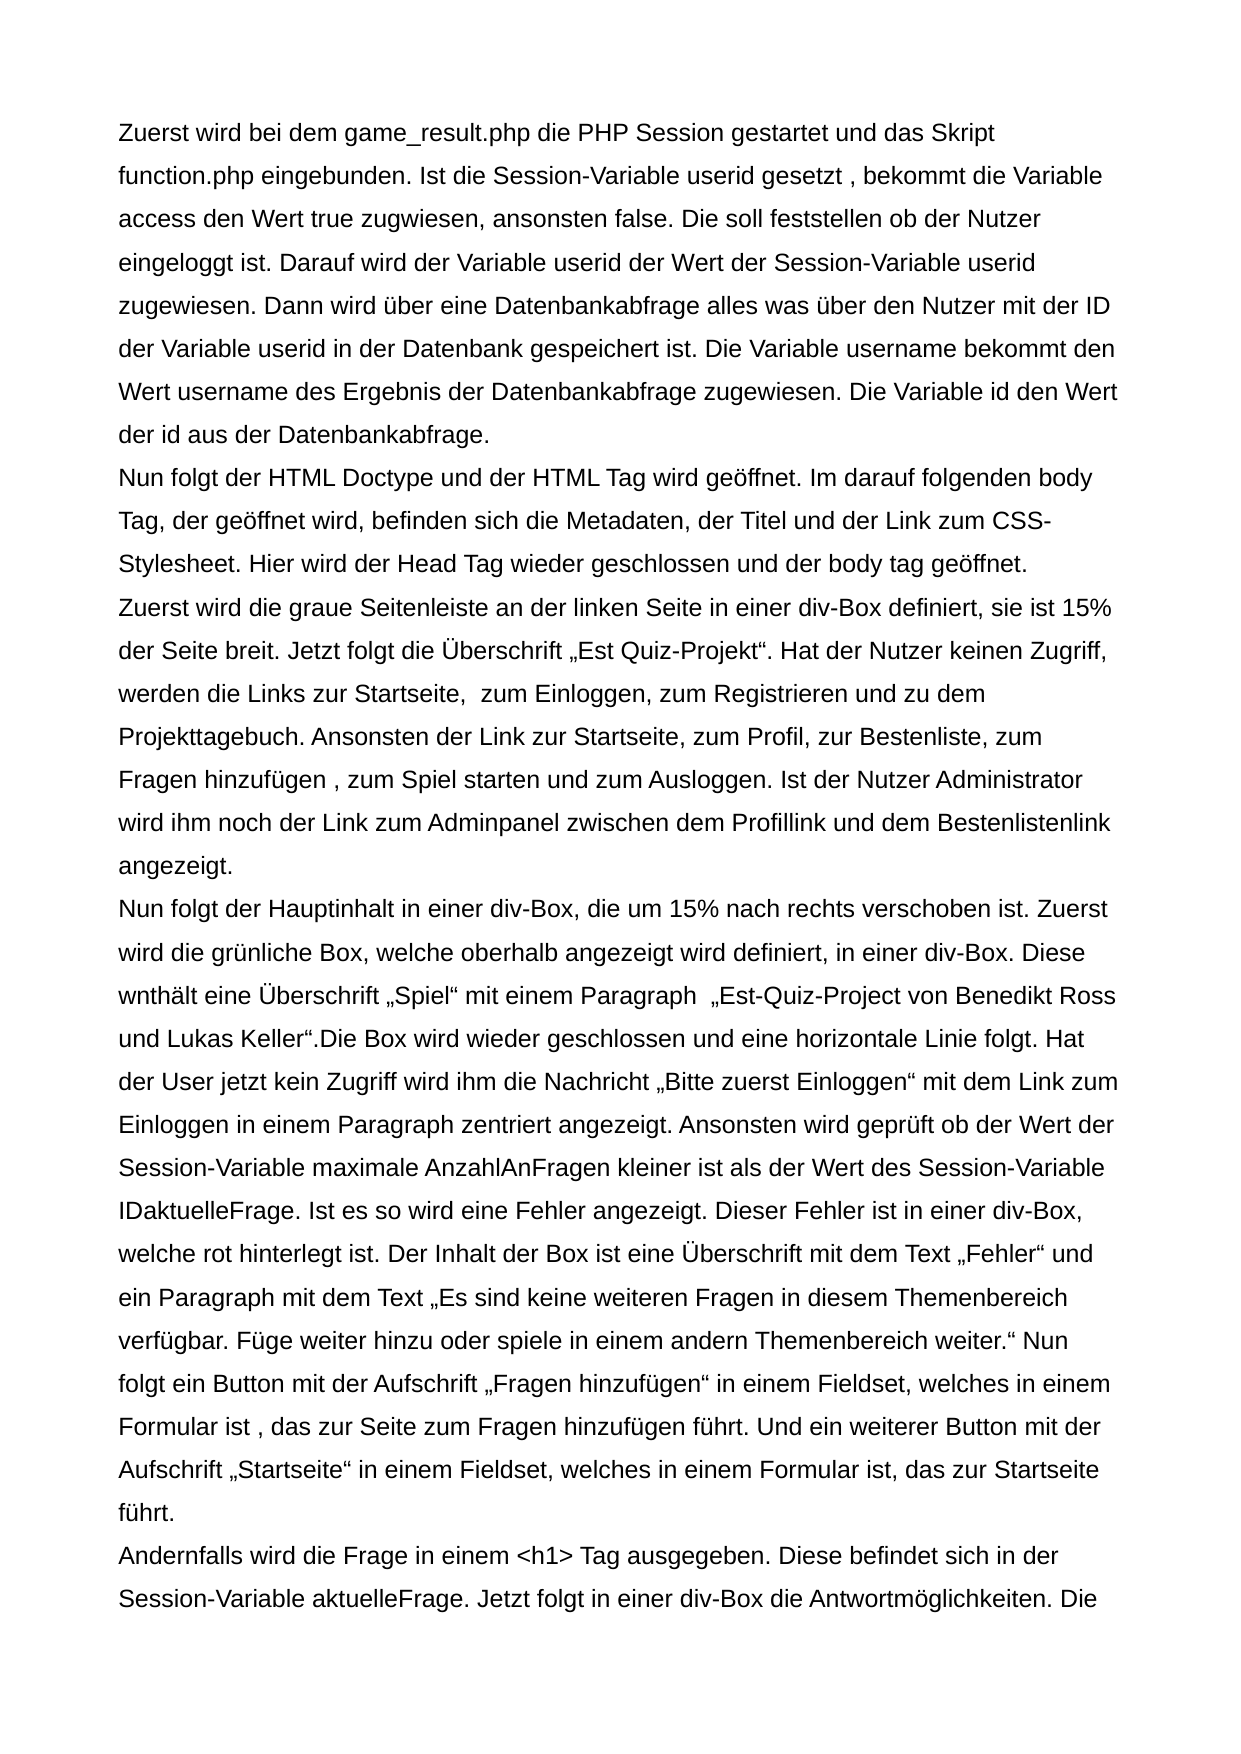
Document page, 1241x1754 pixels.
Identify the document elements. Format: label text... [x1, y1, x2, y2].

text Zuerst wird bei dem game_result.php die PHP Session gestartet und das Skript function.php eingebunden. Ist die Session-Variable userid gesetzt , bekommt die Variable access den Wert true zugwiesen, ansonsten false. Die soll feststellen ob der Nutzer eingeloggt ist. Darauf wird der Variable userid der Wert der Session-Variable userid zugewiesen. Dann wird über eine Datenbankabfrage alles was über den Nutzer mit der ID der Variable userid in der Datenbank gespeichert ist. Die Variable username bekommt den Wert username des Ergebnis der Datenbankabfrage zugewiesen. Die Variable id den Wert der id aus der Datenbankabfrage. [118, 118, 1122, 449]
text Zuerst wird die graue Seitenleiste an der linken Seite in einer div-Box definiert, sie ist 15% der Seite breit. Jetzt folgt die Überschrift „Est Quiz-Projekt“. Hat der Nutzer keinen Zugriff, werden die Links zur Startseite, zum Einloggen, zum Registrieren und zu dem Projekttagebuch. Ansonsten der Link zur Startseite, zum Profil, zur Bestenliste, zum Fragen hinzufügen , zum Spiel starten und zum Ausloggen. Ist der Nutzer Administrator wird ihm noch der Link zum Adminpanel zwischen dem Profillink und dem Bestenlistenlink angezeigt. [118, 592, 1122, 880]
text Nun folgt der HTML Doctype und der HTML Tag wird geöffnet. Im darauf folgenden body Tag, der geöffnet wird, befinden sich die Metadaten, der Titel und der Link zum CSS-Stylesheet. Hier wird der Head Tag wieder geschlossen und der body tag geöffnet. [118, 463, 1122, 578]
text Nun folgt der Hauptinhalt in einer div-Box, die um 15% nach rechts verschoben ist. Zuerst wird die grünliche Box, welche oberhalb angezeigt wird definiert, in einer div-Box. Diese wnthält eine Überschrift „Spiel“ mit einem Paragraph „Est-Quiz-Project von Benedikt Ross und Lukas Keller“.Die Box wird wieder geschlossen und eine horizontale Linie folgt. Hat der User jetzt kein Zugriff wird ihm die Nachricht „Bitte zuerst Einloggen“ mit dem Link zum Einloggen in einem Paragraph zentriert angezeigt. Ansonsten wird geprüft ob der Wert der Session-Variable maximale AnzahlAnFragen kleiner ist als der Wert des Session-Variable IDaktuelleFrage. Ist es so wird eine Fehler angezeigt. Dieser Fehler ist in einer div-Box, welche rot hinterlegt ist. Der Inhalt der Box ist eine Überschrift mit dem Text „Fehler“ und ein Paragraph mit dem Text „Es sind keine weiteren Fragen in diesem Themenbereich verfügbar. Füge weiter hinzu oder spiele in einem andern Themenbereich weiter.“ Nun folgt ein Button mit der Aufschrift „Fragen hinzufügen“ in einem Fieldset, welches in einem Formular ist , das zur Seite zum Fragen hinzufügen führt. Und ein weiterer Button mit der Aufschrift „Startseite“ in einem Fieldset, welches in einem Formular ist, das zur Startseite führt. [118, 894, 1122, 1527]
text Andernfalls wird die Frage in einem <h1> Tag ausgegeben. Diese befindet sich in der Session-Variable aktuelleFrage. Jetzt folgt in einer div-Box die Antwortmöglichkeiten. Die [118, 1541, 1122, 1613]
